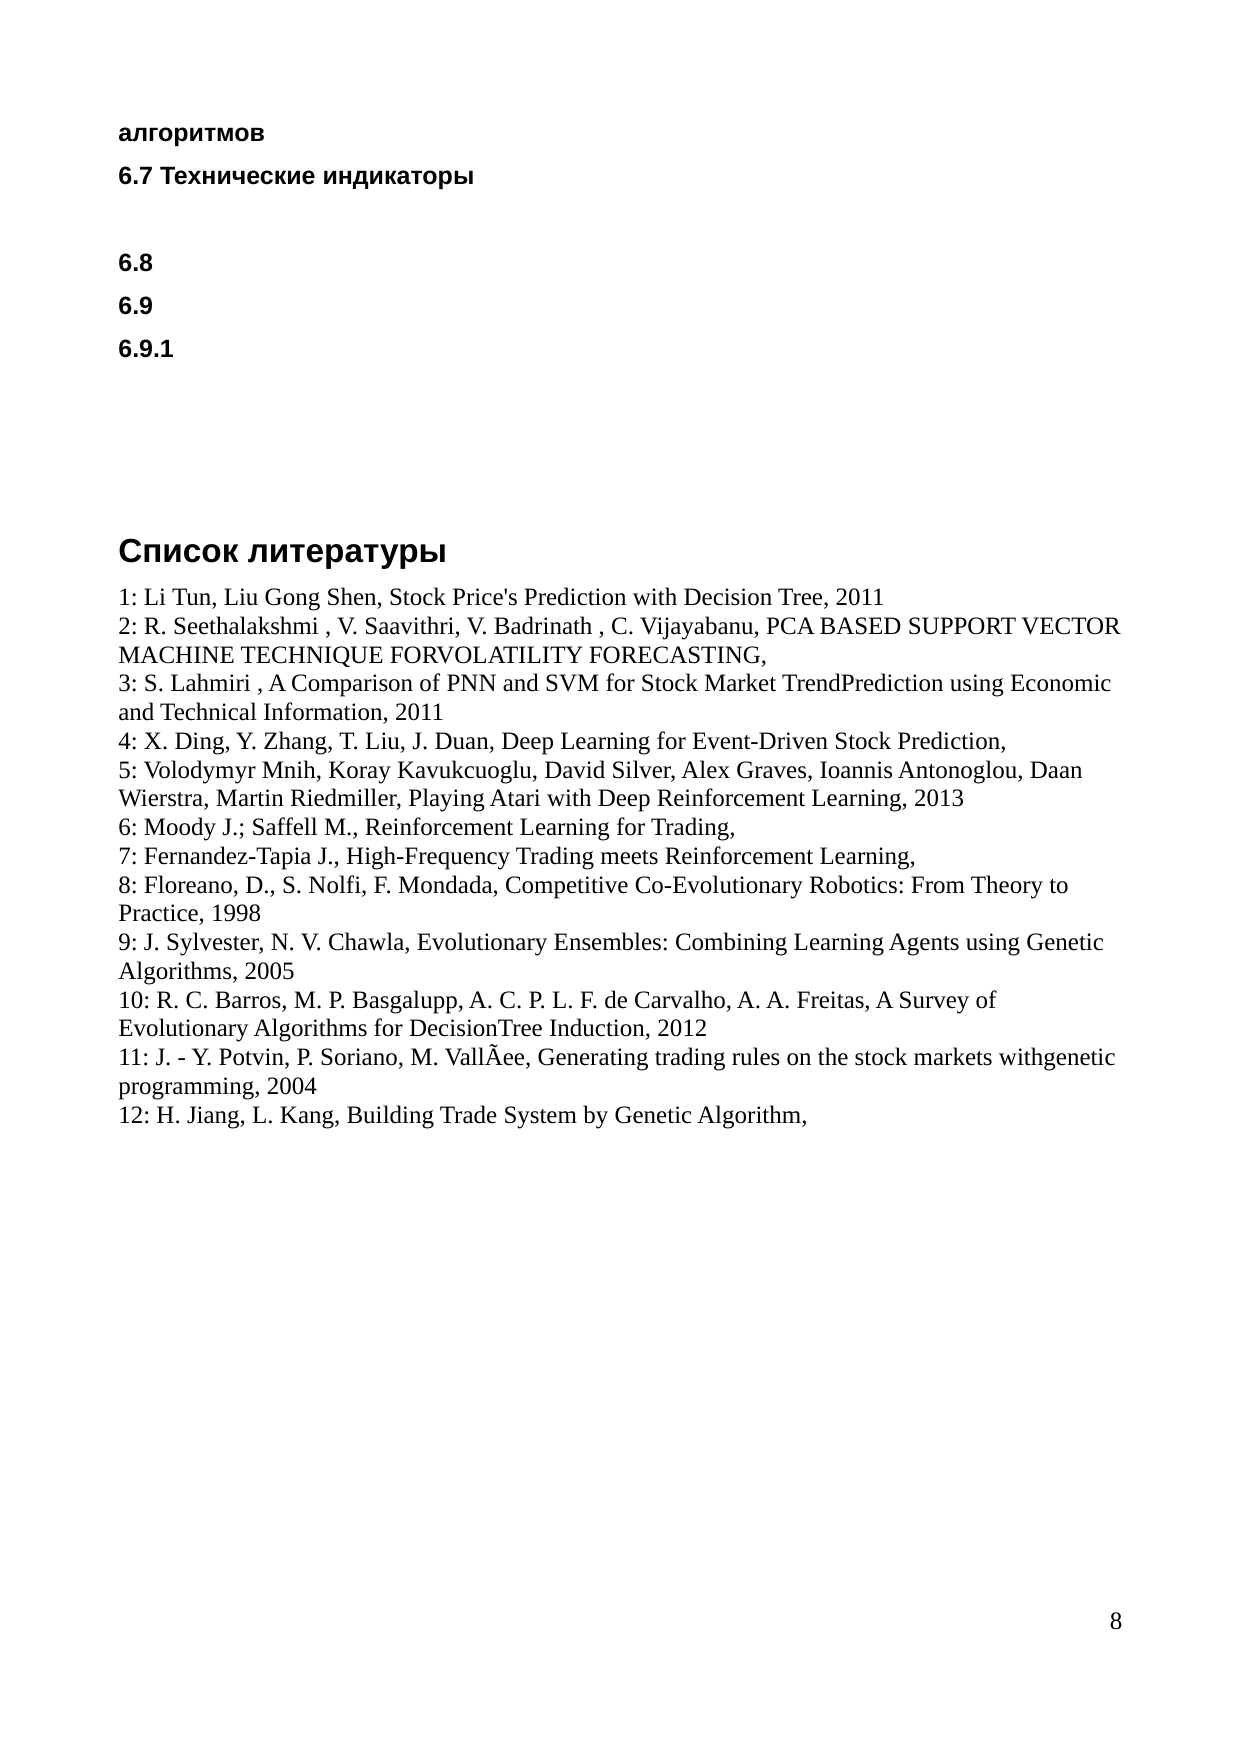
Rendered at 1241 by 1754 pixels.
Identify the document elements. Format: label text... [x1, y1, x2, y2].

text 6: Moody J.; Saffell M., Reinforcement Learning for Trading, [118, 812, 1122, 841]
text 8: Floreano, D., S. Nolfi, F. Mondada, Competitive Co-Evolutionary Robotics: From Theory to Practice, 1998 [118, 870, 1122, 927]
text 4: X. Ding, Y. Zhang, T. Liu, J. Duan, Deep Learning for Event-Driven Stock Prediction, [118, 726, 1122, 755]
text 1: Li Tun, Liu Gong Shen, Stock Price's Prediction with Decision Tree, 2011 [118, 582, 1122, 611]
text 11: J. - Y. Potvin, P. Soriano, M. VallÃee, Generating trading rules on the stock markets withgenetic programming, 2004 [118, 1042, 1122, 1100]
text 3: S. Lahmiri , A Comparison of PNN and SVM for Stock Market TrendPrediction using Economic and Technical Information, 2011 [118, 668, 1122, 726]
text 9: J. Sylvester, N. V. Chawla, Evolutionary Ensembles: Combining Learning Agents using Genetic Algorithms, 2005 [118, 927, 1122, 985]
text 10: R. C. Barros, M. P. Basgalupp, A. C. P. L. F. de Carvalho, A. A. Freitas, A Survey of Evolutionary Algorithms for DecisionTree Induction, 2012 [118, 985, 1122, 1042]
text 5: Volodymyr Mnih, Koray Kavukcuoglu, David Silver, Alex Graves, Ioannis Antonoglou, Daan Wierstra, Martin Riedmiller, Playing Atari with Deep Reinforcement Learning, 2013 [118, 755, 1122, 812]
subtitle Список литературы [118, 531, 1122, 570]
text 2: R. Seethalakshmi , V. Saavithri, V. Badrinath , C. Vijayabanu, PCA BASED SUPPORT VECTOR MACHINE TECHNIQUE FORVOLATILITY FORECASTING, [118, 611, 1122, 668]
text 12: H. Jiang, L. Kang, Building Trade System by Genetic Algorithm, [118, 1100, 1122, 1128]
list алгоритмов [118, 118, 1122, 147]
text 7: Fernandez-Tapia J., High-Frequency Trading meets Reinforcement Learning, [118, 841, 1122, 870]
list Технические индикаторы [118, 161, 1122, 190]
